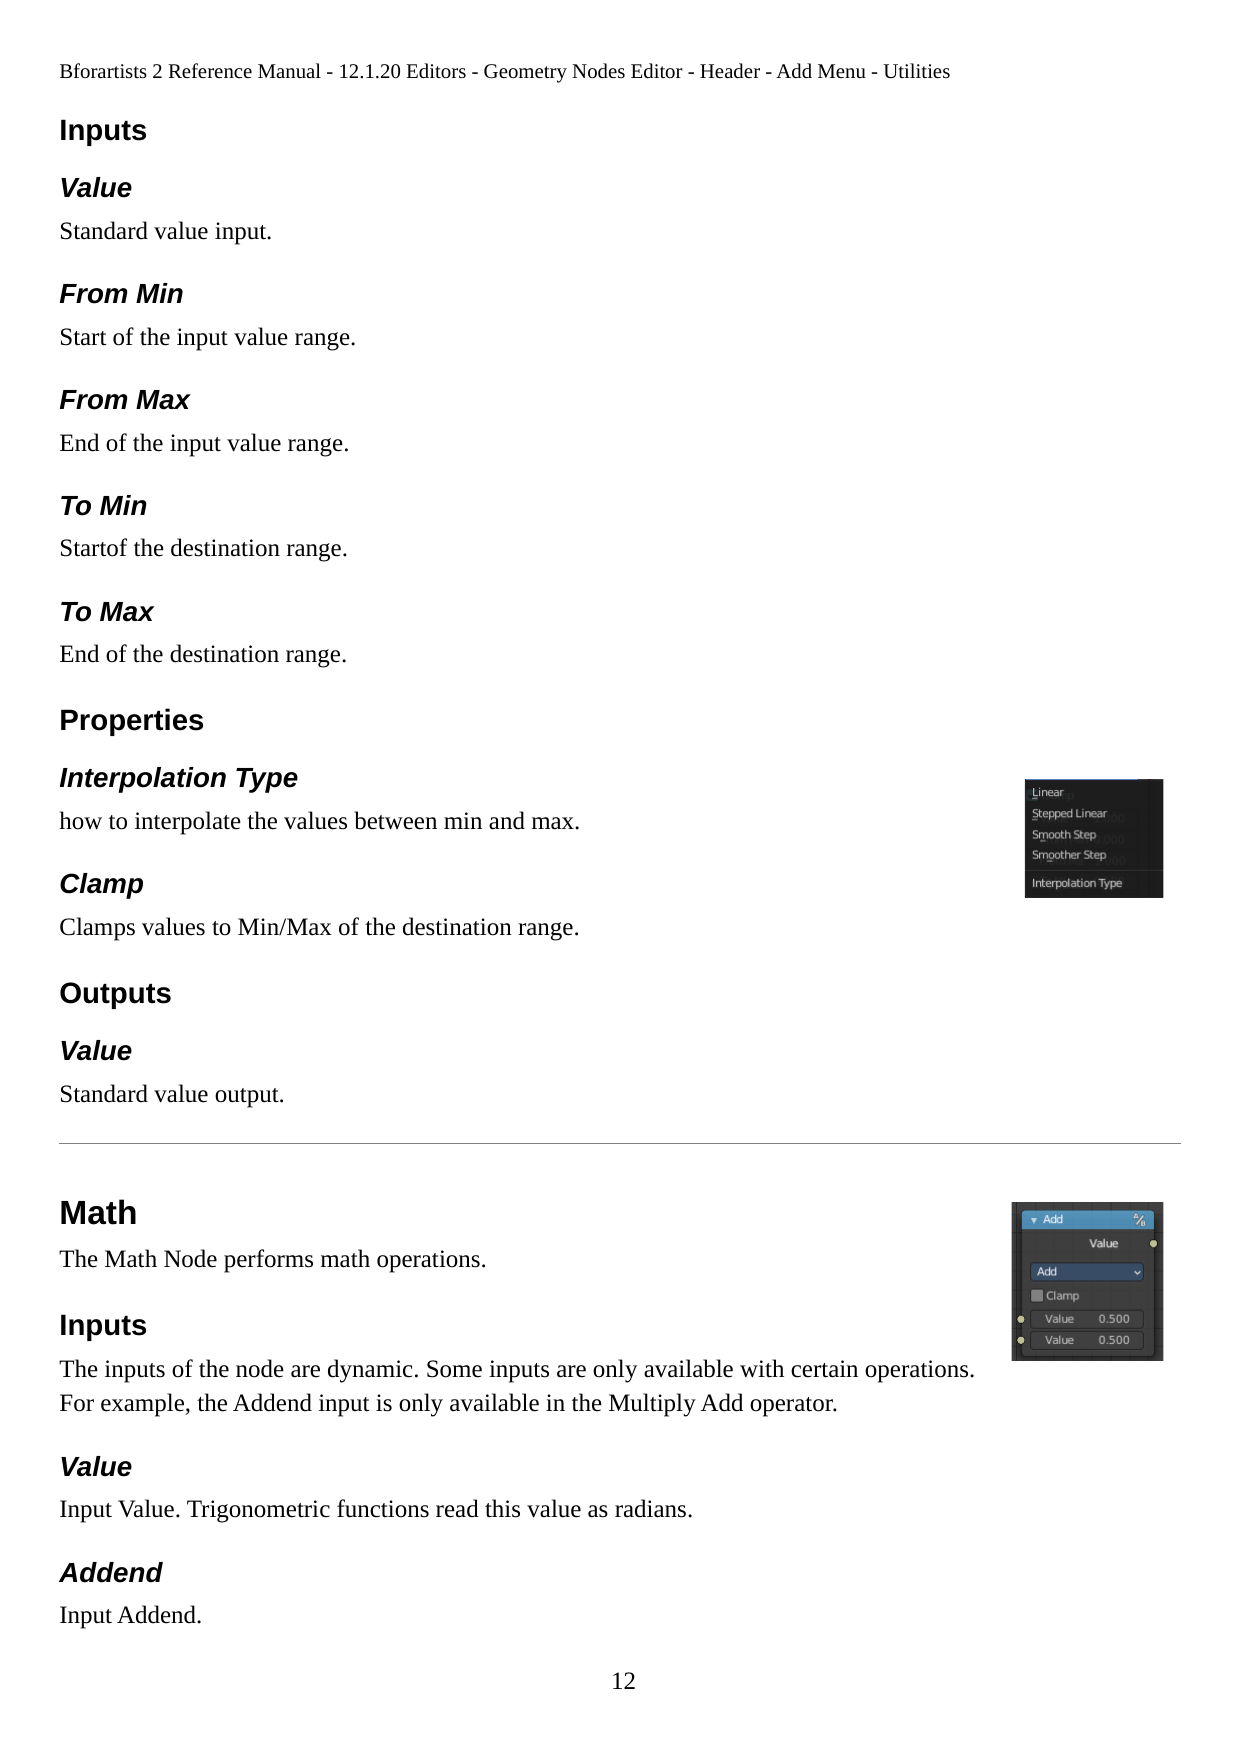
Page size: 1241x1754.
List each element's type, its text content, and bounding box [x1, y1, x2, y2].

text The inputs of the node are dynamic. Some inputs are only available with certain operations. For example, the Addend input is only available in the Multiply Add operator. [59, 1354, 1181, 1417]
subtitle Inputs [59, 1308, 1011, 1342]
subtitle From Min [59, 277, 1181, 309]
text Startof the destination range. [59, 533, 1181, 562]
text Clamps values to Min/Max of the destination range. [59, 912, 1181, 941]
picture [1011, 1202, 1164, 1361]
subtitle Interpolation Type [59, 762, 1181, 794]
picture [1024, 779, 1164, 898]
subtitle Value [59, 1034, 1181, 1066]
text The Math Node performs math operations. [59, 1244, 1011, 1273]
subtitle Math [59, 1193, 1181, 1232]
subtitle Properties [59, 703, 1181, 737]
subtitle Outputs [59, 976, 1181, 1009]
subtitle Value [59, 1450, 1181, 1482]
text Standard value output. [59, 1079, 1181, 1108]
text Start of the input value range. [59, 322, 1181, 350]
text End of the input value range. [59, 428, 1181, 456]
text Input Value. Trigonometric functions read this value as radians. [59, 1494, 1181, 1523]
subtitle From Max [59, 383, 1181, 415]
text Input Addend. [59, 1600, 1181, 1629]
subtitle Clamp [59, 868, 1181, 900]
subtitle Inputs [59, 113, 1181, 146]
text Standard value input. [59, 216, 1181, 244]
subtitle [1164, 1308, 1181, 1342]
subtitle Addend [59, 1556, 1181, 1588]
subtitle To Max [59, 595, 1181, 627]
text End of the destination range. [59, 639, 1181, 668]
subtitle To Min [59, 489, 1181, 521]
text how to interpolate the values between min and max. [59, 806, 1024, 835]
subtitle Value [59, 171, 1181, 203]
